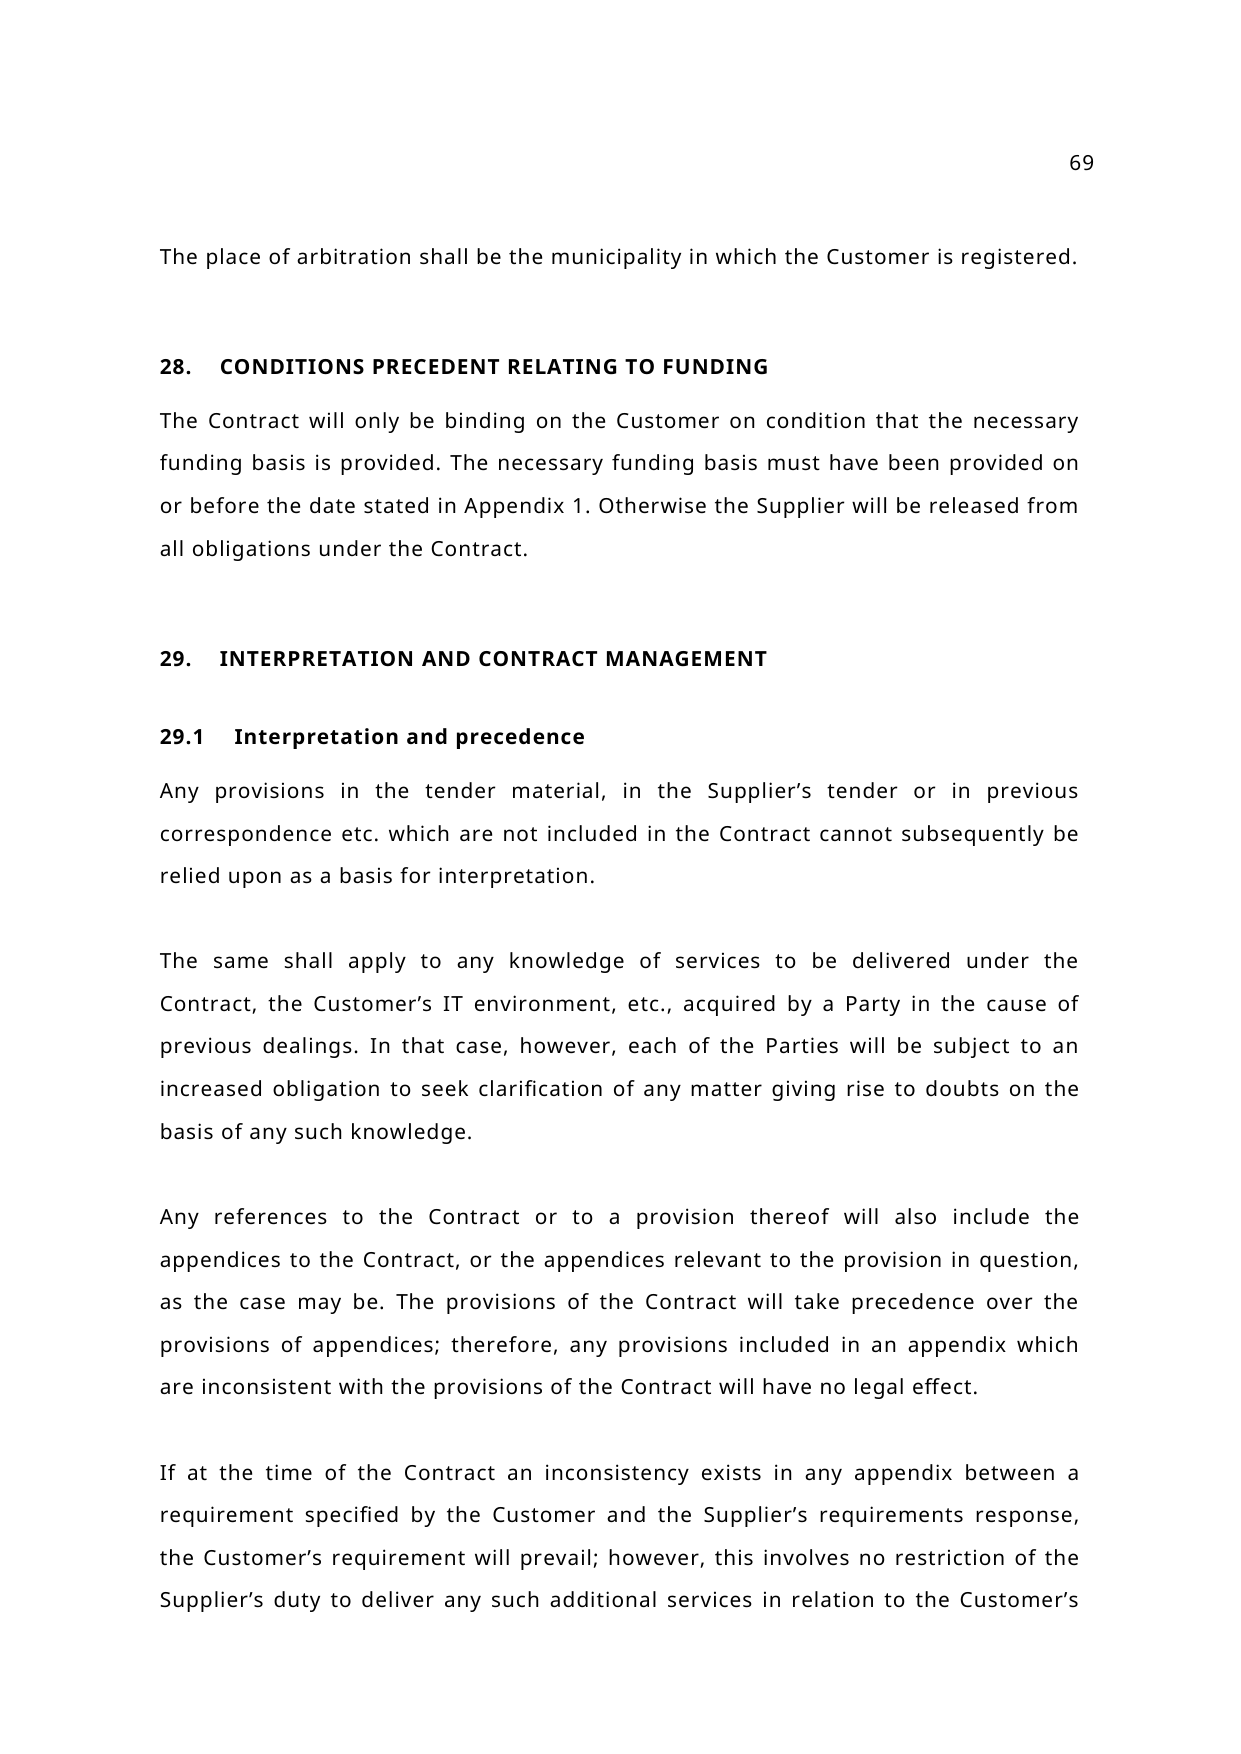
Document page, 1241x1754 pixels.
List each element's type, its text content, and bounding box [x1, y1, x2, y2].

subtitle interpretation and contract management [159, 644, 1081, 672]
text The same shall apply to any knowledge of services to be delivered under the Contract, the Customer’s IT environment, etc., acquired by a Party in the cause of previous dealings. In that case, however, each of the Parties will be subject to an increased obligation to seek clarification of any matter giving rise to doubts on the basis of any such knowledge. [159, 946, 1081, 1145]
subtitle conditions precedent relating to funding [159, 352, 1081, 381]
text The Contract will only be binding on the Customer on condition that the necessary funding basis is provided. The necessary funding basis must have been provided on or before the date stated in Appendix 1. Otherwise the Supplier will be released from all obligations under the Contract. [159, 406, 1081, 562]
text If at the time of the Contract an inconsistency exists in any appendix between a requirement specified by the Customer and the Supplier’s requirements response, the Customer’s requirement will prevail; however, this involves no restriction of the Supplier’s duty to deliver any such additional services in relation to the Customer’s [159, 1458, 1081, 1614]
text Any references to the Contract or to a provision thereof will also include the appendices to the Contract, or the appendices relevant to the provision in question, as the case may be. The provisions of the Contract will take precedence over the provisions of appendices; therefore, any provisions included in an appendix which are inconsistent with the provisions of the Contract will have no legal effect. [159, 1202, 1081, 1401]
text Any provisions in the tender material, in the Supplier’s tender or in previous correspondence etc. which are not included in the Contract cannot subsequently be relied upon as a basis for interpretation. [159, 776, 1081, 890]
subtitle Interpretation and precedence [159, 722, 1081, 751]
text The place of arbitration shall be the municipality in which the Customer is registered. [159, 242, 1081, 271]
